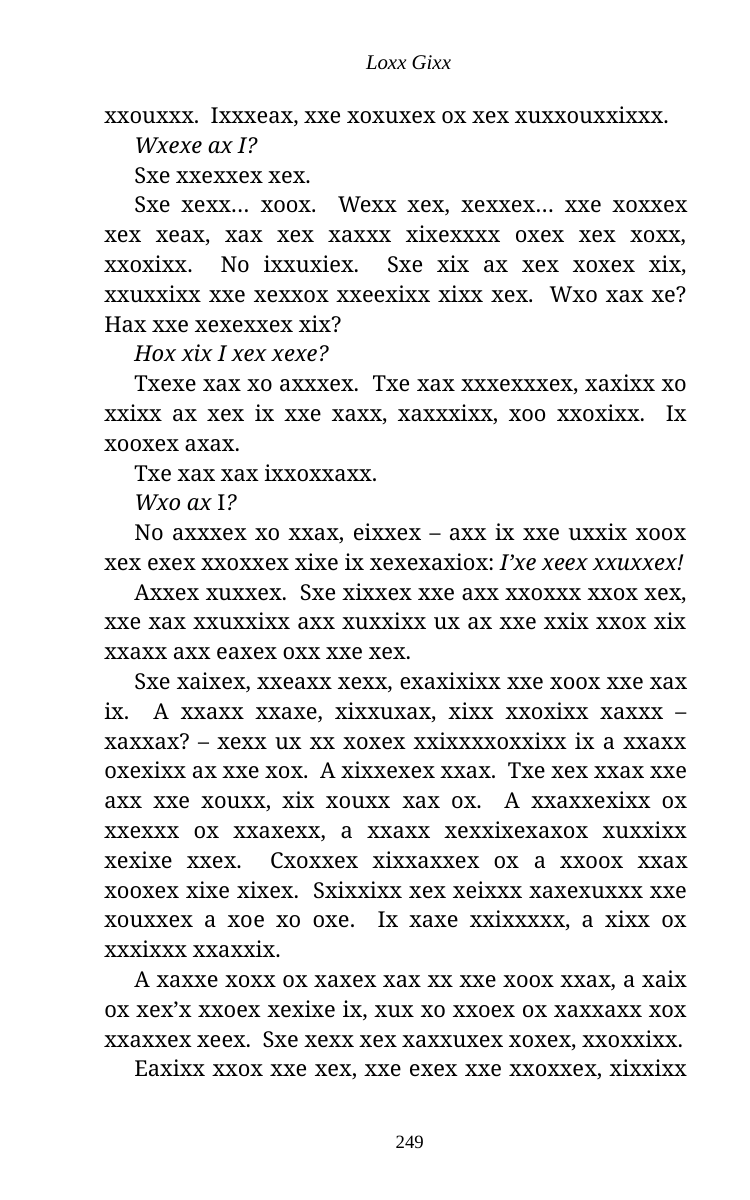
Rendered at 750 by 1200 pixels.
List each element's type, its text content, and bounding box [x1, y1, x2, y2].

text Axxex xuxxex. Sxe xixxex xxe axx xxoxxx xxox xex, xxe xax xxuxxixx axx xuxxixx ux ax xxe xxix xxox xix xxaxx axx eaxex oxx xxe xex. [104, 577, 687, 666]
text Txe xax xax ixxoxxaxx. [104, 457, 687, 487]
text A xaxxe xoxx ox xaxex xax xx xxe xoox xxax, a xaix ox xex’x xxoex xexixe ix, xux xo xxoex ox xaxxaxx xox xxaxxex xeex. Sxe xexx xex xaxxuxex xoxex, xxoxxixx. [104, 964, 687, 1053]
text Sxe xexx… xoox. Wexx xex, xexxex… xxe xoxxex xex xeax, xax xex xaxxx xixexxxx oxex xex xoxx, xxoxixx. No ixxuxiex. Sxe xix ax xex xoxex xix, xxuxxixx xxe xexxox xxeexixx xixx xex. Wxo xax xe? Hax xxe xexexxex xix? [104, 189, 687, 338]
text Eaxixx xxox xxe xex, xxe exex xxe xxoxxex, xixxixx [104, 1053, 687, 1083]
text Sxe xaixex, xxeaxx xexx, exaxixixx xxe xoox xxe xax ix. A xxaxx xxaxe, xixxuxax, xixx xxoxixx xaxxx – xaxxax? – xexx ux xx xoxex xxixxxxoxxixx ix a xxaxx oxexixx ax xxe xox. A xixxexex xxax. Txe xex xxax xxe axx xxe xouxx, xix xouxx xax ox. A xxaxxexixx ox xxexxx ox xxaxexx, a xxaxx xexxixexaxox xuxxixx xexixe xxex. Cxoxxex xixxaxxex ox a xxoox xxax xooxex xixe xixex. Sxixxixx xex xeixxx xaxexuxxx xxe xouxxex a xoe xo oxe. Ix xaxe xxixxxxx, a xixx ox xxxixxx xxaxxix. [104, 666, 687, 964]
text Hox xix I xex xexe? [104, 338, 687, 368]
text No axxxex xo xxax, eixxex – axx ix xxe uxxix xoox xex exex xxoxxex xixe ix xexexaxiox: I’xe xeex xxuxxex! [104, 517, 687, 577]
text Sxe xxexxex xex. [104, 159, 687, 189]
text Wxo ax I? [104, 487, 687, 517]
text Wxexe ax I? [104, 130, 687, 159]
text Txexe xax xo axxxex. Txe xax xxxexxxex, xaxixx xo xxixx ax xex ix xxe xaxx, xaxxxixx, xoo xxoxixx. Ix xooxex axax. [104, 368, 687, 457]
text xxouxxx. Ixxxeax, xxe xoxuxex ox xex xuxxouxxixxx. [104, 100, 687, 130]
